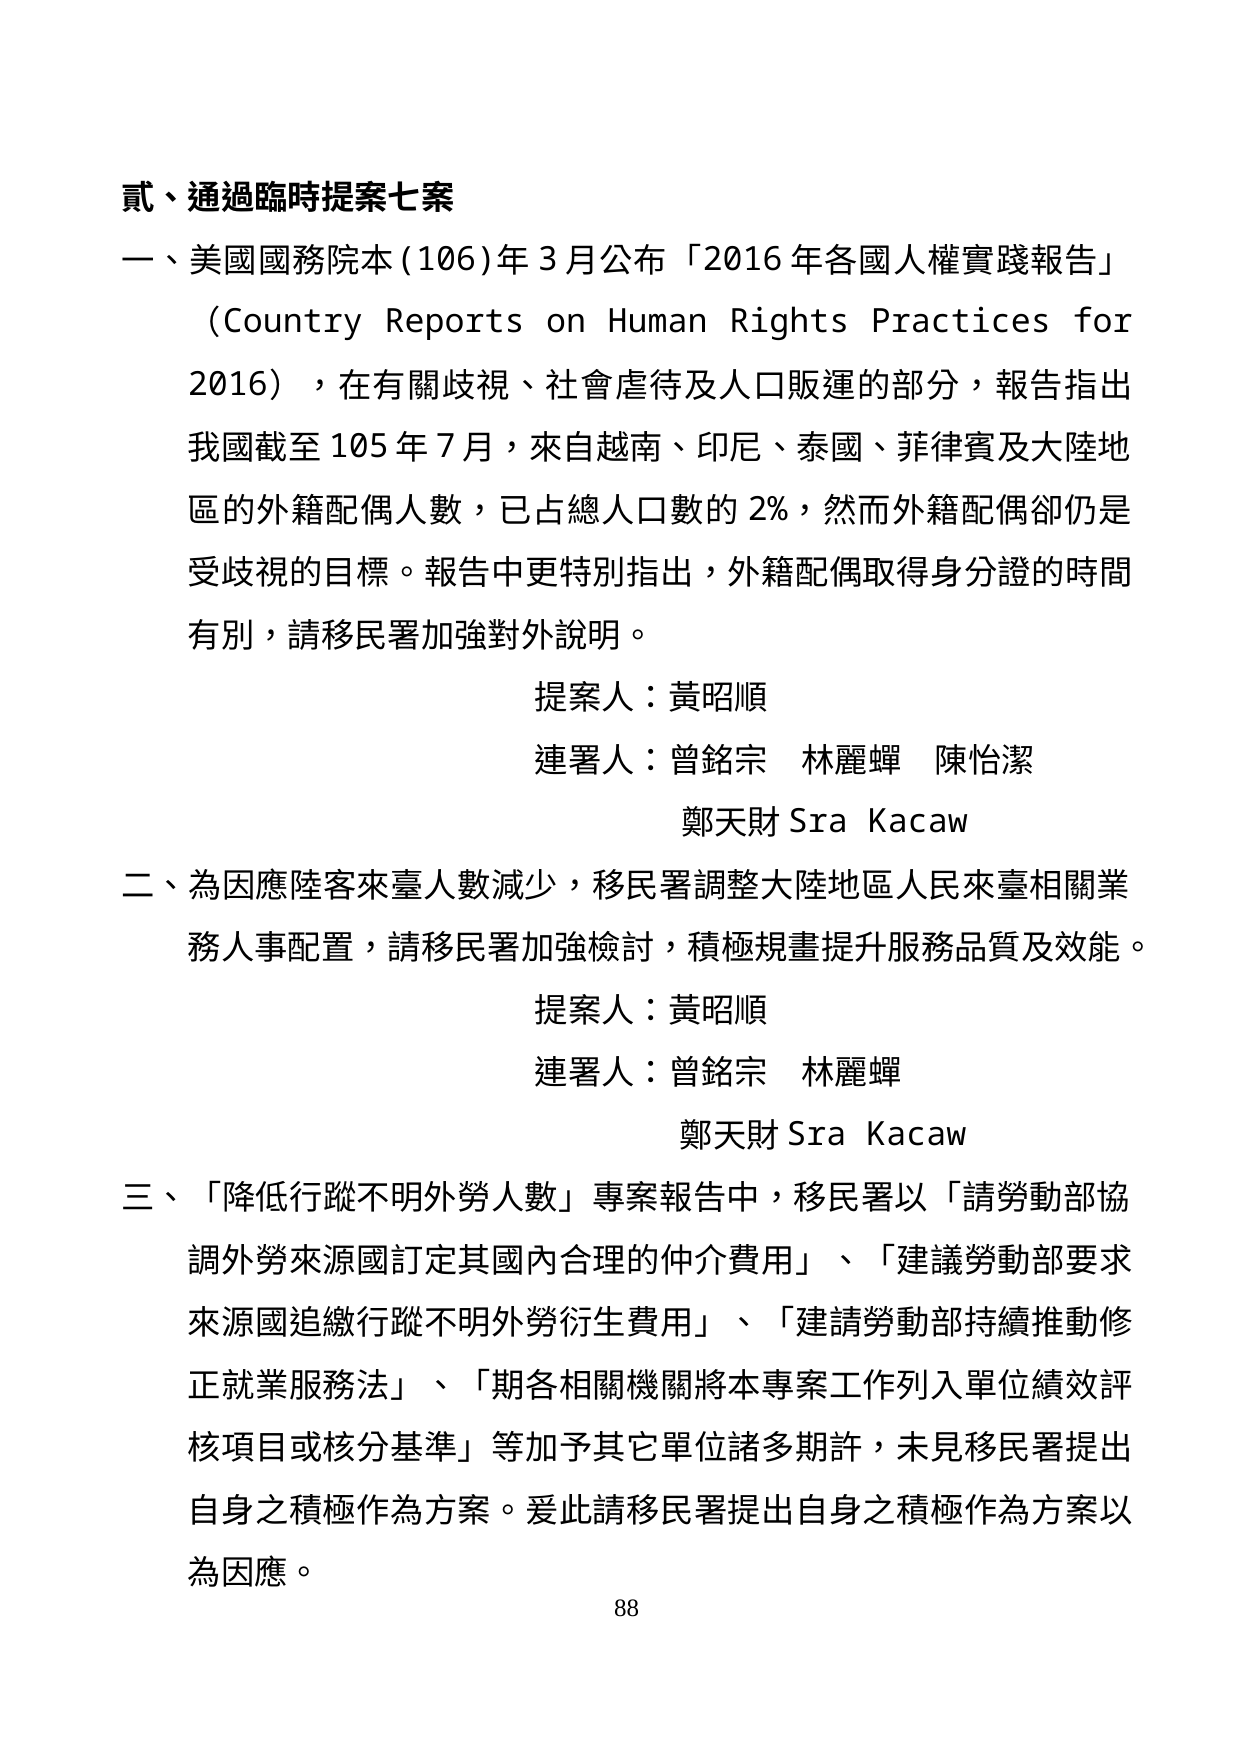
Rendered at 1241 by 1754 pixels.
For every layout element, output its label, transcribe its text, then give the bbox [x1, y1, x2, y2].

text 二、為因應陸客來臺人數減少，移民署調整大陸地區人民來臺相關業務人事配置，請移民署加強檢討，積極規畫提升服務品質及效能。 [121, 841, 1133, 966]
text 三、「降低行蹤不明外勞人數」專案報告中，移民署以「請勞動部協調外勞來源國訂定其國內合理的仲介費用」、「建議勞動部要求來源國追繳行蹤不明外勞衍生費用」、「建請勞動部持續推動修正就業服務法」、「期各相關機關將本專案工作列入單位績效評核項目或核分基準」等加予其它單位諸多期許，未見移民署提出自身之積極作為方案。爰此請移民署提出自身之積極作為方案以為因應。 [121, 1153, 1133, 1591]
text 鄭天財Sra Kacaw [679, 1091, 1132, 1153]
text 鄭天財Sra Kacaw [681, 778, 1132, 841]
text 提案人：黃昭順 [534, 966, 1132, 1028]
text 提案人：黃昭順 [534, 653, 1132, 716]
text 貳、通過臨時提案七案 [121, 153, 1132, 216]
text 連署人：曾銘宗 林麗蟬 [534, 1028, 1132, 1091]
text 連署人：曾銘宗 林麗蟬 陳怡潔 [534, 716, 1132, 778]
text 一、美國國務院本(106)年3月公布「2016年各國人權實踐報告」（Country Reports on Human Rights Practices for 2016），在有關歧視、社會虐待及人口販運的部分，報告指出我國截至105年7月，來自越南、印尼、泰國、菲律賓及大陸地區的外籍配偶人數，已占總人口數的2%，然而外籍配偶卻仍是受歧視的目標。報告中更特別指出，外籍配偶取得身分證的時間有別，請移民署加強對外說明。 [121, 216, 1133, 653]
